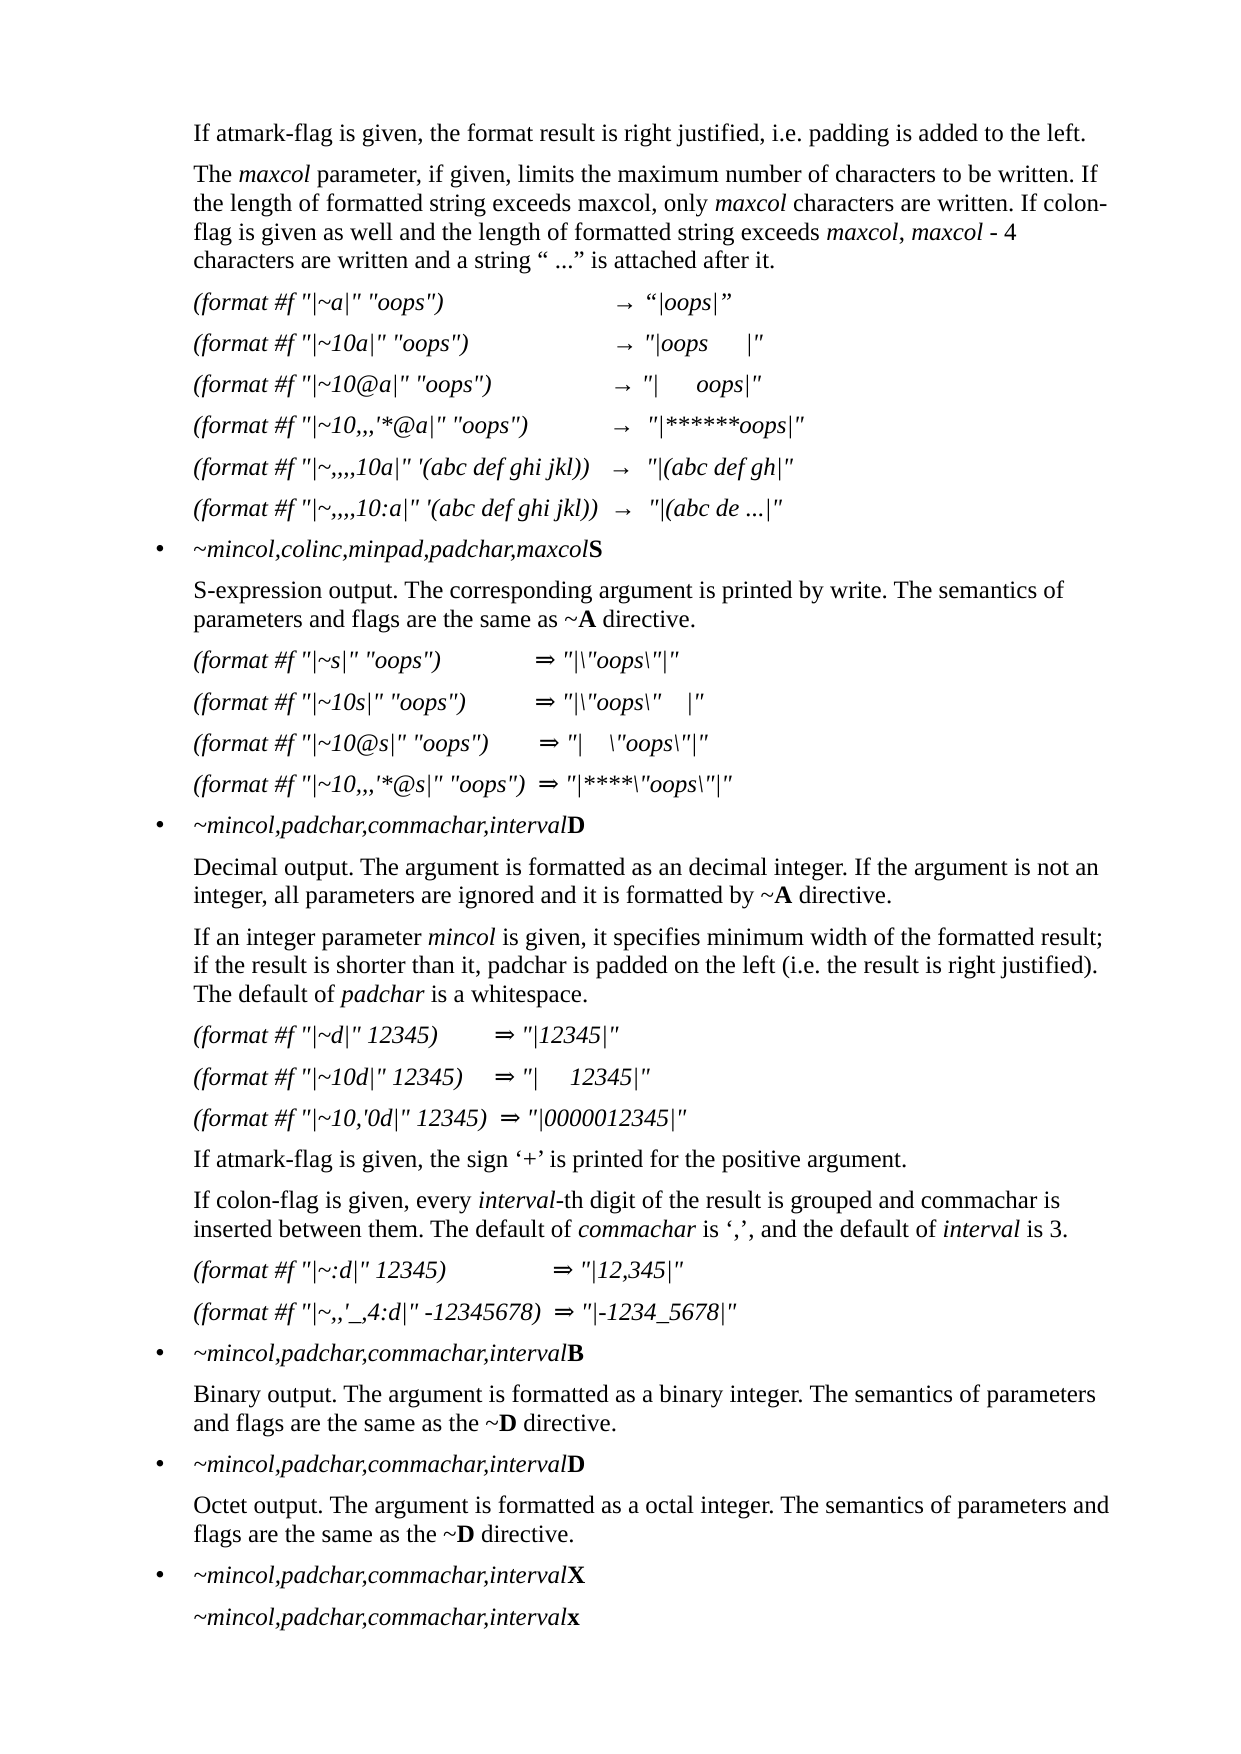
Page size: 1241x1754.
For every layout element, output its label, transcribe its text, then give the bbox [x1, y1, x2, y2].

list (format #f "|~,,,,10:a|" '(abc def ghi jkl)) → "|(abc de ...|" [156, 493, 1122, 522]
list S-expression output. The corresponding argument is printed by write. The semantics of parameters and flags are the same as ~A directive. [156, 576, 1122, 633]
list (format #f "|~s|" "oops") ⇒ "|\"oops\"|" [156, 646, 1122, 674]
list (format #f "|~10d|" 12345) ⇒ "| 12345|" [156, 1062, 1122, 1091]
list (format #f "|~,,'_,4:d|" -12345678) ⇒ "|-1234_5678|" [156, 1297, 1122, 1326]
list (format #f "|~10@s|" "oops") ⇒ "| \"oops\"|" [156, 728, 1122, 757]
list If atmark-flag is given, the format result is right justified, i.e. padding is added to the left. [156, 118, 1122, 147]
list (format #f "|~10,,,'*@a|" "oops") → "|******oops|" [156, 411, 1122, 439]
list Decimal output. The argument is formatted as an decimal integer. If the argument is not an integer, all parameters are ignored and it is formatted by ~A directive. [156, 852, 1122, 909]
list ~mincol,colinc,minpad,padchar,maxcolS [156, 534, 1122, 563]
list (format #f "|~10,,,'*@s|" "oops") ⇒ "|****\"oops\"|" [156, 769, 1122, 798]
list ~mincol,padchar,commachar,intervalD [156, 811, 1122, 839]
list (format #f "|~10s|" "oops") ⇒ "|\"oops\" |" [156, 687, 1122, 716]
list ~mincol,padchar,commachar,intervalD [156, 1449, 1122, 1478]
list If colon-flag is given, every interval-th digit of the result is grouped and commachar is inserted between them. The default of commachar is ‘,’, and the default of interval is 3. [156, 1186, 1122, 1243]
list If atmark-flag is given, the sign ‘+’ is printed for the positive argument. [156, 1144, 1122, 1173]
list (format #f "|~10,'0d|" 12345) ⇒ "|0000012345|" [156, 1103, 1122, 1132]
list ~mincol,padchar,commachar,intervalx [156, 1602, 1122, 1631]
list Octet output. The argument is formatted as a octal integer. The semantics of parameters and flags are the same as the ~D directive. [156, 1491, 1122, 1548]
list (format #f "|~,,,,10a|" '(abc def ghi jkl)) → "|(abc def gh|" [156, 452, 1122, 481]
list (format #f "|~10a|" "oops") → "|oops |" [156, 328, 1122, 357]
list ~mincol,padchar,commachar,intervalB [156, 1338, 1122, 1367]
list (format #f "|~:d|" 12345) ⇒ "|12,345|" [156, 1256, 1122, 1284]
list Binary output. The argument is formatted as a binary integer. The semantics of parameters and flags are the same as the ~D directive. [156, 1379, 1122, 1437]
list ~mincol,padchar,commachar,intervalX [156, 1561, 1122, 1589]
list The maxcol parameter, if given, limits the maximum number of characters to be written. If the length of formatted string exceeds maxcol, only maxcol characters are written. If colon-flag is given as well and the length of formatted string exceeds maxcol, maxcol - 4 characters are written and a string “ ...” is attached after it. [156, 159, 1122, 274]
list (format #f "|~a|" "oops") → “|oops|” [156, 287, 1122, 316]
list (format #f "|~10@a|" "oops") → "| oops|" [156, 369, 1122, 398]
list If an integer parameter mincol is given, it specifies minimum width of the formatted result; if the result is shorter than it, padchar is padded on the left (i.e. the result is right justified). The default of padchar is a whitespace. [156, 922, 1122, 1008]
list (format #f "|~d|" 12345) ⇒ "|12345|" [156, 1021, 1122, 1049]
